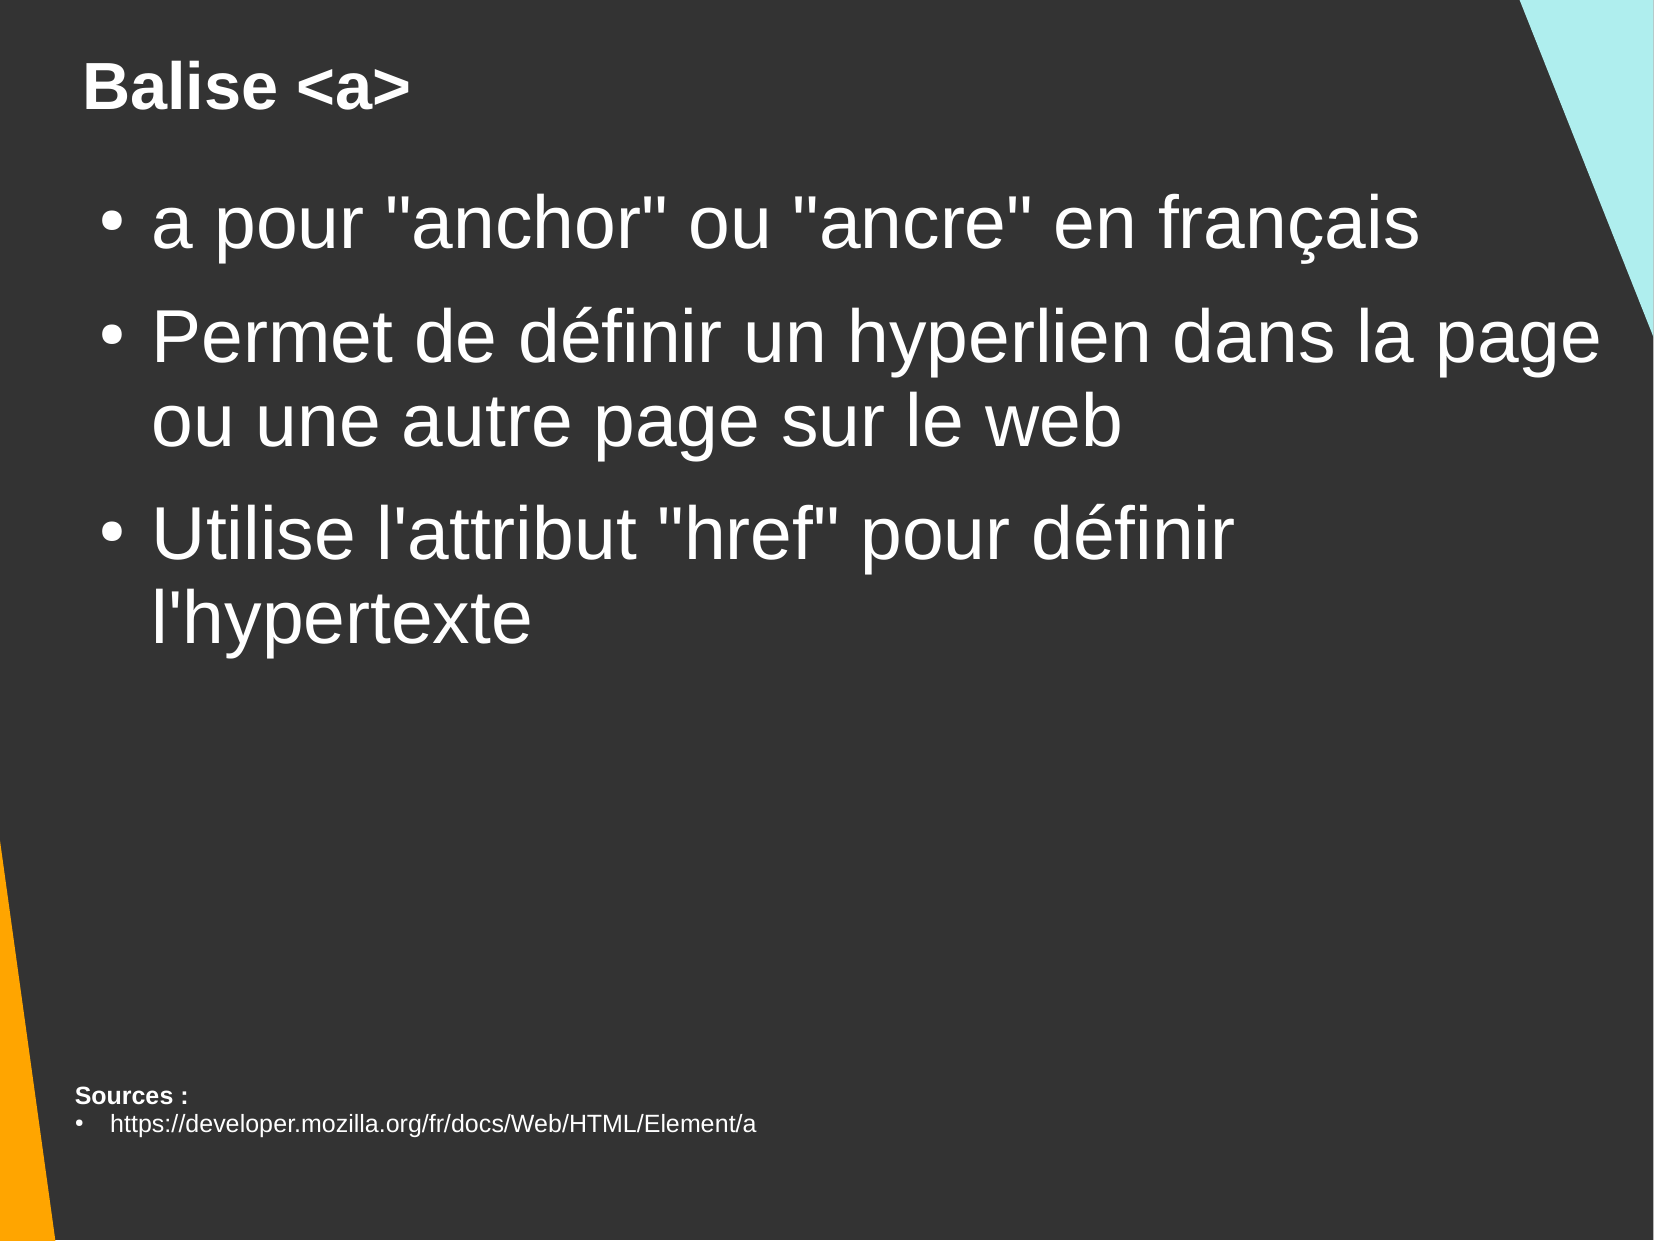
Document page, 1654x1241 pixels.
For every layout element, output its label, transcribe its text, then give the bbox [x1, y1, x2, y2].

text_box Sources : https://developer.mozilla.org/fr/docs/Web/HTML/Element/a [60, 1074, 1546, 1241]
title Balise <a> [82, 49, 1571, 152]
text_box [0, 840, 56, 1241]
text_box [1519, 0, 1654, 339]
list a pour "anchor" ou "ancre" en français Permet de définir un hyperlien dans la page ou une autre page sur le web Utilise l'attribut "href" pour définir l'hypertexte [80, 180, 1605, 839]
